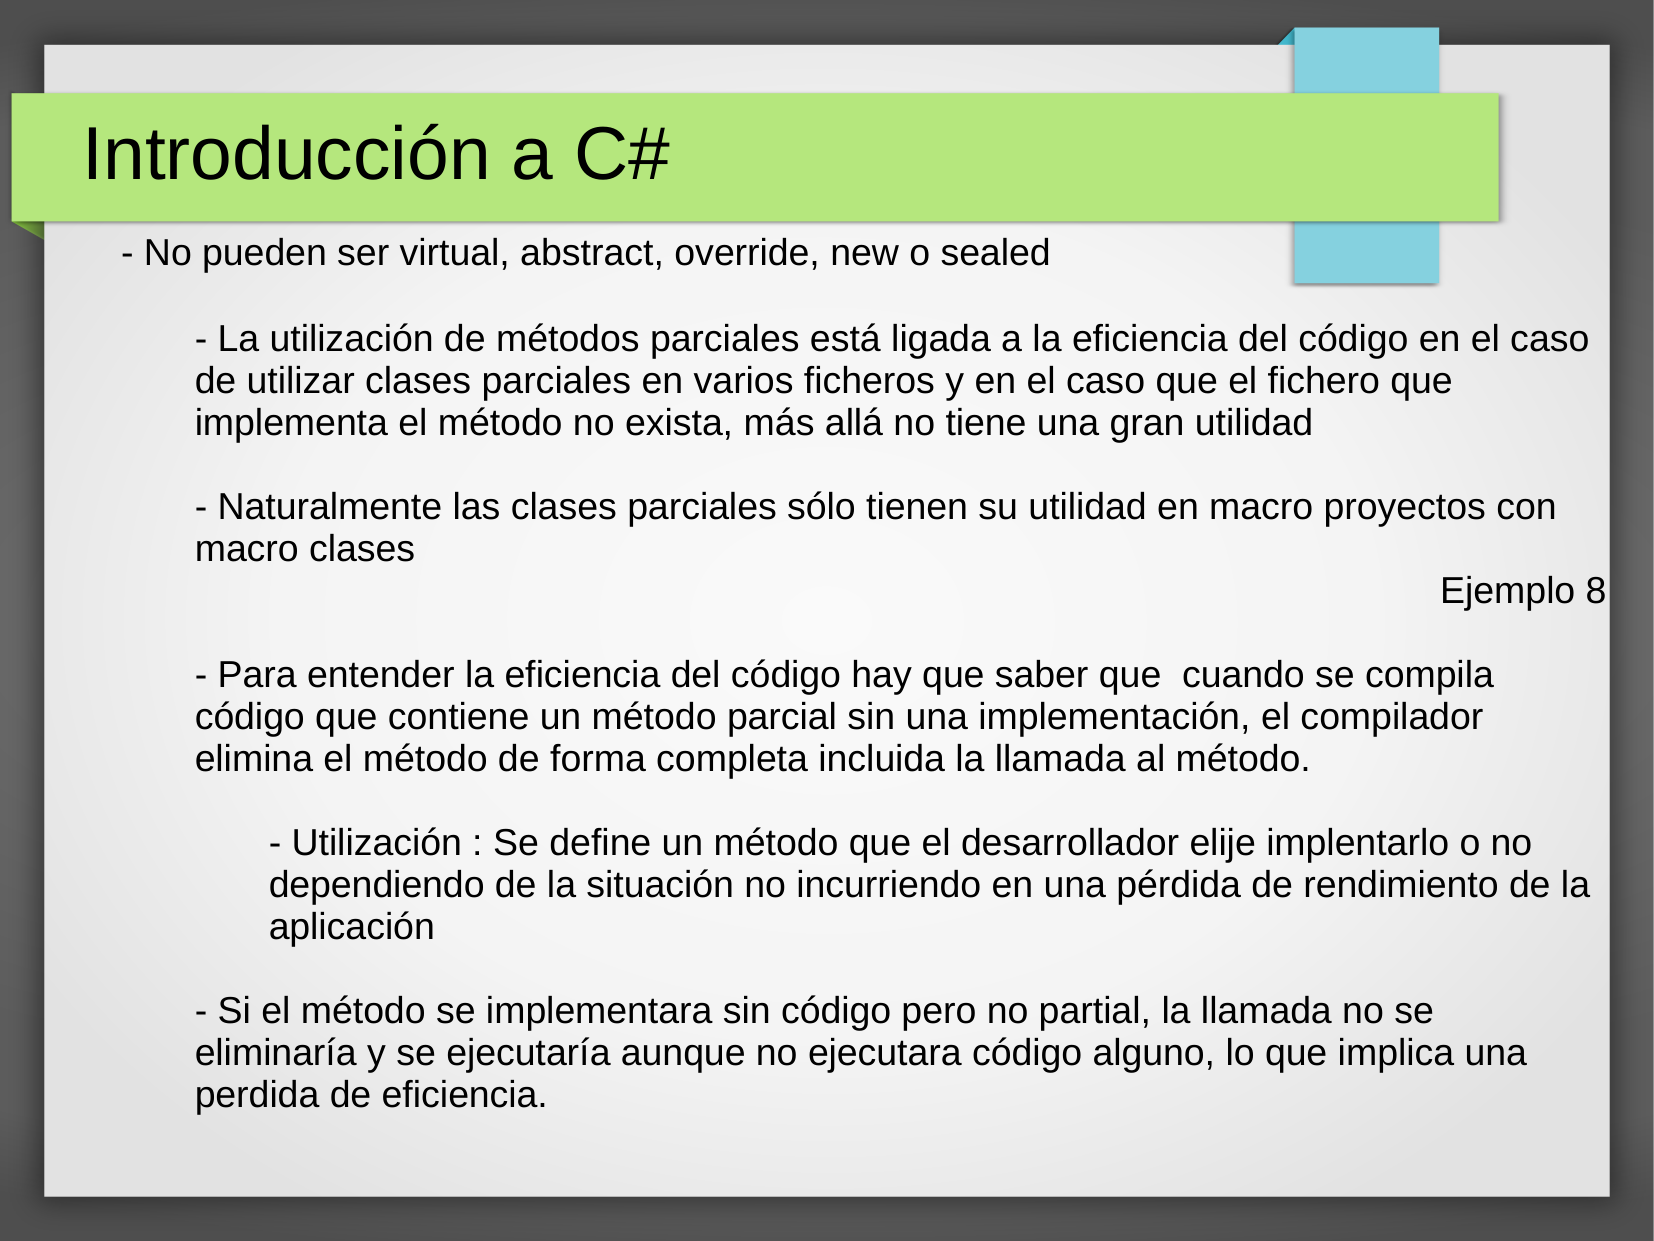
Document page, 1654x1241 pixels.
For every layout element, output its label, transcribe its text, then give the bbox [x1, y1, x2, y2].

text_box - No pueden ser virtual, abstract, override, new o sealed - La utilización de métodos parciales está ligada a la eficiencia del código en el caso de utilizar clases parciales en varios ficheros y en el caso que el fichero que implementa el método no exista, más allá no tiene una gran utilidad - Naturalmente las clases parciales sólo tienen su utilidad en macro proyectos con macro clases Ejemplo 8 - Para entender la eficiencia del código hay que saber que cuando se compila código que contiene un método parcial sin una implementación, el compilador elimina el método de forma completa incluida la llamada al método. - Utilización : Se define un método que el desarrollador elije implentarlo o no dependiendo de la situación no incurriendo en una pérdida de rendimiento de la aplicación - Si el método se implementara sin código pero no partial, la llamada no se eliminaría y se ejecutaría aunque no ejecutara código alguno, lo que implica una perdida de eficiencia. [47, 224, 1607, 1193]
picture [0, 0, 1654, 1241]
title Introducción a C# [82, 94, 1264, 213]
